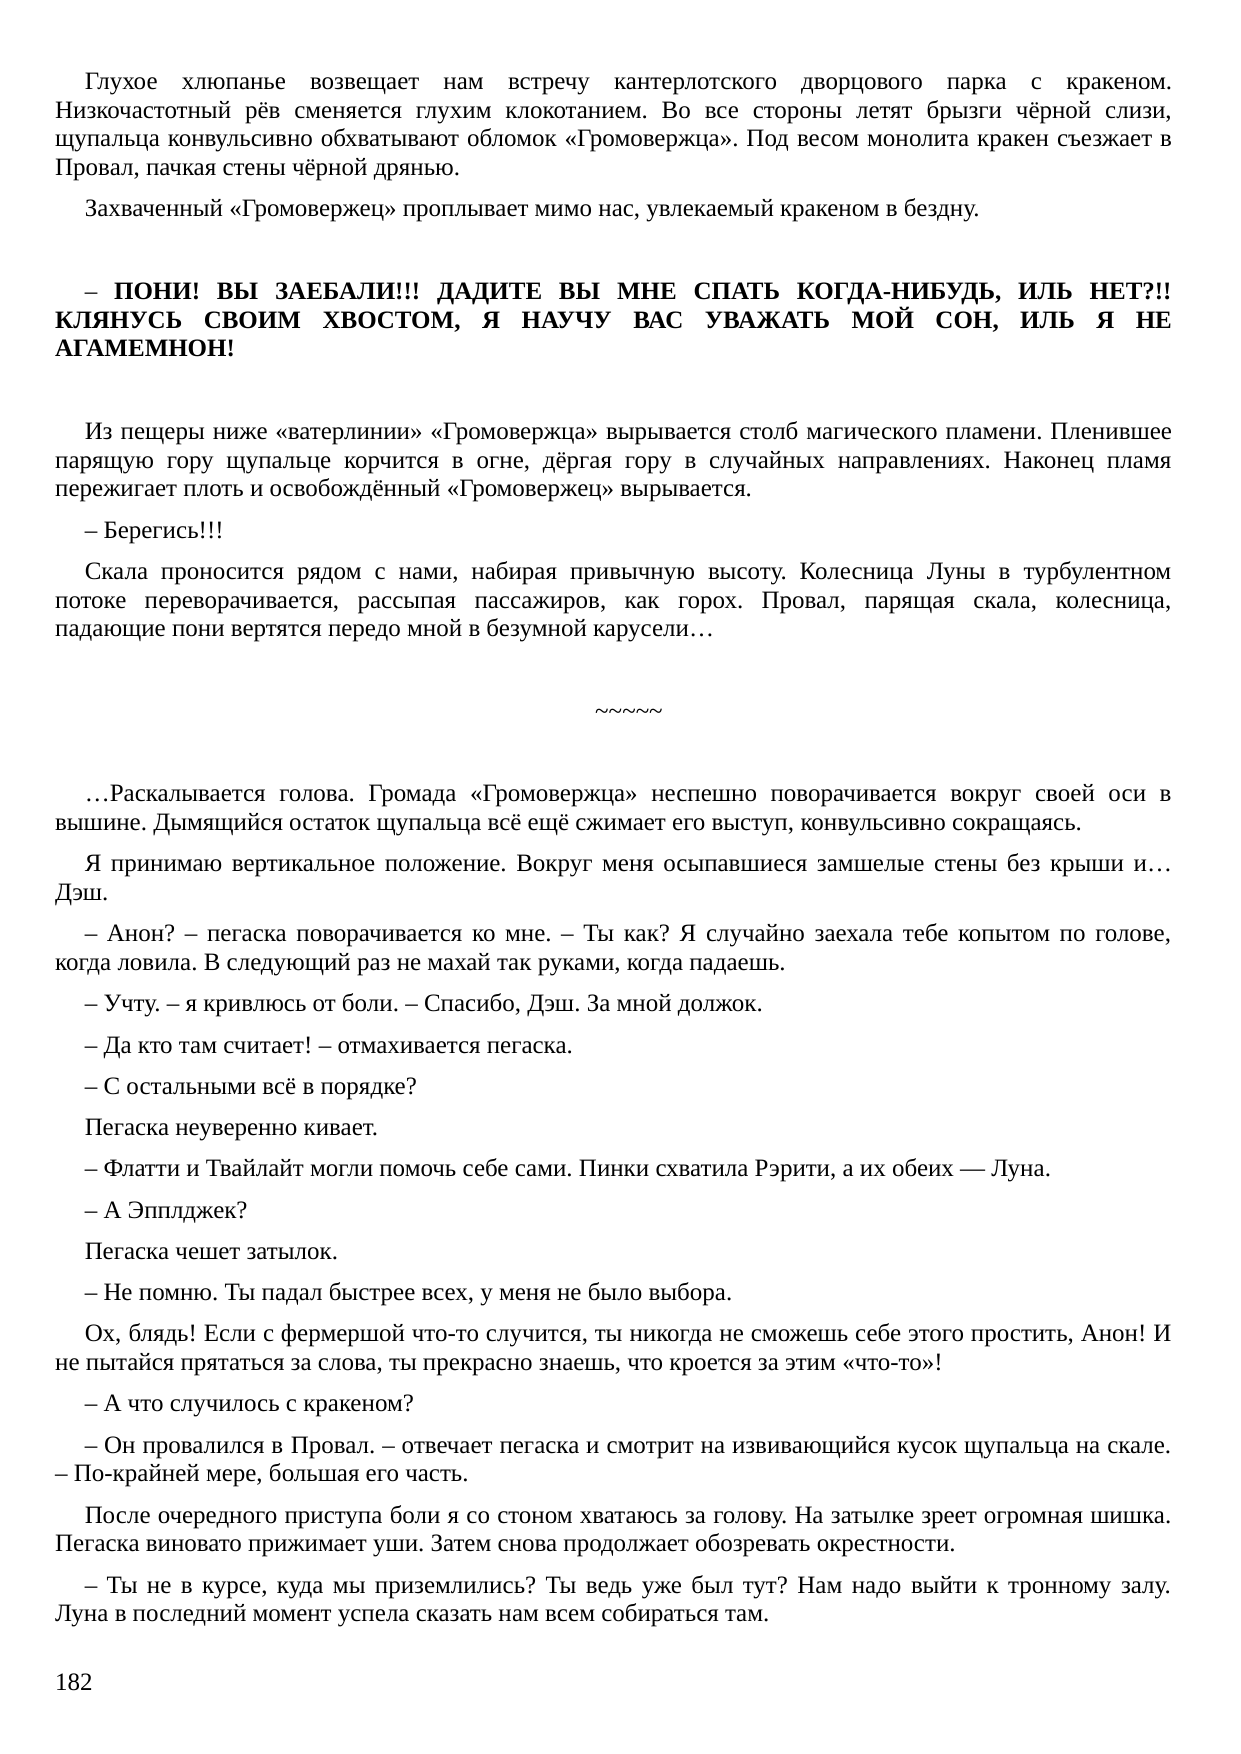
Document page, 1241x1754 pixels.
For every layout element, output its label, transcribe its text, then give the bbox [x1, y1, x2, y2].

text Пегаска неуверенно кивает. [55, 1112, 1173, 1141]
text – А что случилось с кракеном? [55, 1388, 1173, 1417]
text ~~~~~ [55, 696, 1173, 725]
text Ох, блядь! Если с фермершой что-то случится, ты никогда не сможешь себе этого простить, Анон! И не пытайся прятаться за слова, ты прекрасно знаешь, что кроется за этим «что-то»! [55, 1318, 1173, 1376]
text – А Эпплджек? [55, 1195, 1173, 1223]
text – ПОНИ! ВЫ ЗАЕБАЛИ!!! ДАДИТЕ ВЫ МНЕ СПАТЬ КОГДА-НИБУДЬ, ИЛЬ НЕТ?!! КЛЯНУСЬ СВОИМ ХВОСТОМ, Я НАУЧУ ВАС УВАЖАТЬ МОЙ СОН, ИЛЬ Я НЕ АГАМЕМНОН! [55, 276, 1173, 362]
text Я принимаю вертикальное положение. Вокруг меня осыпавшиеся замшелые стены без крыши и… Дэш. [55, 848, 1173, 906]
text – Он провалился в Провал. – отвечает пегаска и смотрит на извивающийся кусок щупальца на скале. – По-крайней мере, большая его часть. [55, 1430, 1173, 1487]
text …Раскалывается голова. Громада «Громовержца» неспешно поворачивается вокруг своей оси в вышине. Дымящийся остаток щупальца всё ещё сжимает его выступ, конвульсивно сокращаясь. [55, 778, 1173, 836]
text Пегаска чешет затылок. [55, 1236, 1173, 1265]
text Захваченный «Громовержец» проплывает мимо нас, увлекаемый кракеном в бездну. [55, 193, 1173, 222]
text Глухое хлюпанье возвещает нам встречу кантерлотского дворцового парка с кракеном. Низкочастотный рёв сменяется глухим клокотанием. Во все стороны летят брызги чёрной слизи, щупальца конвульсивно обхватывают обломок «Громовержца». Под весом монолита кракен съезжает в Провал, пачкая стены чёрной дрянью. [55, 66, 1173, 181]
text – Да кто там считает! – отмахивается пегаска. [55, 1030, 1173, 1058]
text Из пещеры ниже «ватерлинии» «Громовержца» вырывается столб магического пламени. Пленившее парящую гору щупальце корчится в огне, дёргая гору в случайных направлениях. Наконец пламя пережигает плоть и освобождённый «Громовержец» вырывается. [55, 416, 1173, 502]
text После очередного приступа боли я со стоном хватаюсь за голову. На затылке зреет огромная шишка. Пегаска виновато прижимает уши. Затем снова продолжает обозревать окрестности. [55, 1500, 1173, 1557]
text – Анон? – пегаска поворачивается ко мне. – Ты как? Я случайно заехала тебе копытом по голове, когда ловила. В следующий раз не махай так руками, когда падаешь. [55, 918, 1173, 976]
text – Не помню. Ты падал быстрее всех, у меня не было выбора. [55, 1277, 1173, 1306]
text – С остальными всё в порядке? [55, 1071, 1173, 1100]
text – Ты не в курсе, куда мы приземлились? Ты ведь уже был тут? Нам надо выйти к тронному залу. Луна в последний момент успела сказать нам всем собираться там. [55, 1570, 1173, 1627]
text – Берегись!!! [55, 515, 1173, 543]
text – Флатти и Твайлайт могли помочь себе сами. Пинки схватила Рэрити, а их обеих — Луна. [55, 1153, 1173, 1182]
text – Учту. – я кривлюсь от боли. – Спасибо, Дэш. За мной должок. [55, 988, 1173, 1017]
text Скала проносится рядом с нами, набирая привычную высоту. Колесница Луны в турбулентном потоке переворачивается, рассыпая пассажиров, как горох. Провал, парящая скала, колесница, падающие пони вертятся передо мной в безумной карусели… [55, 556, 1173, 642]
